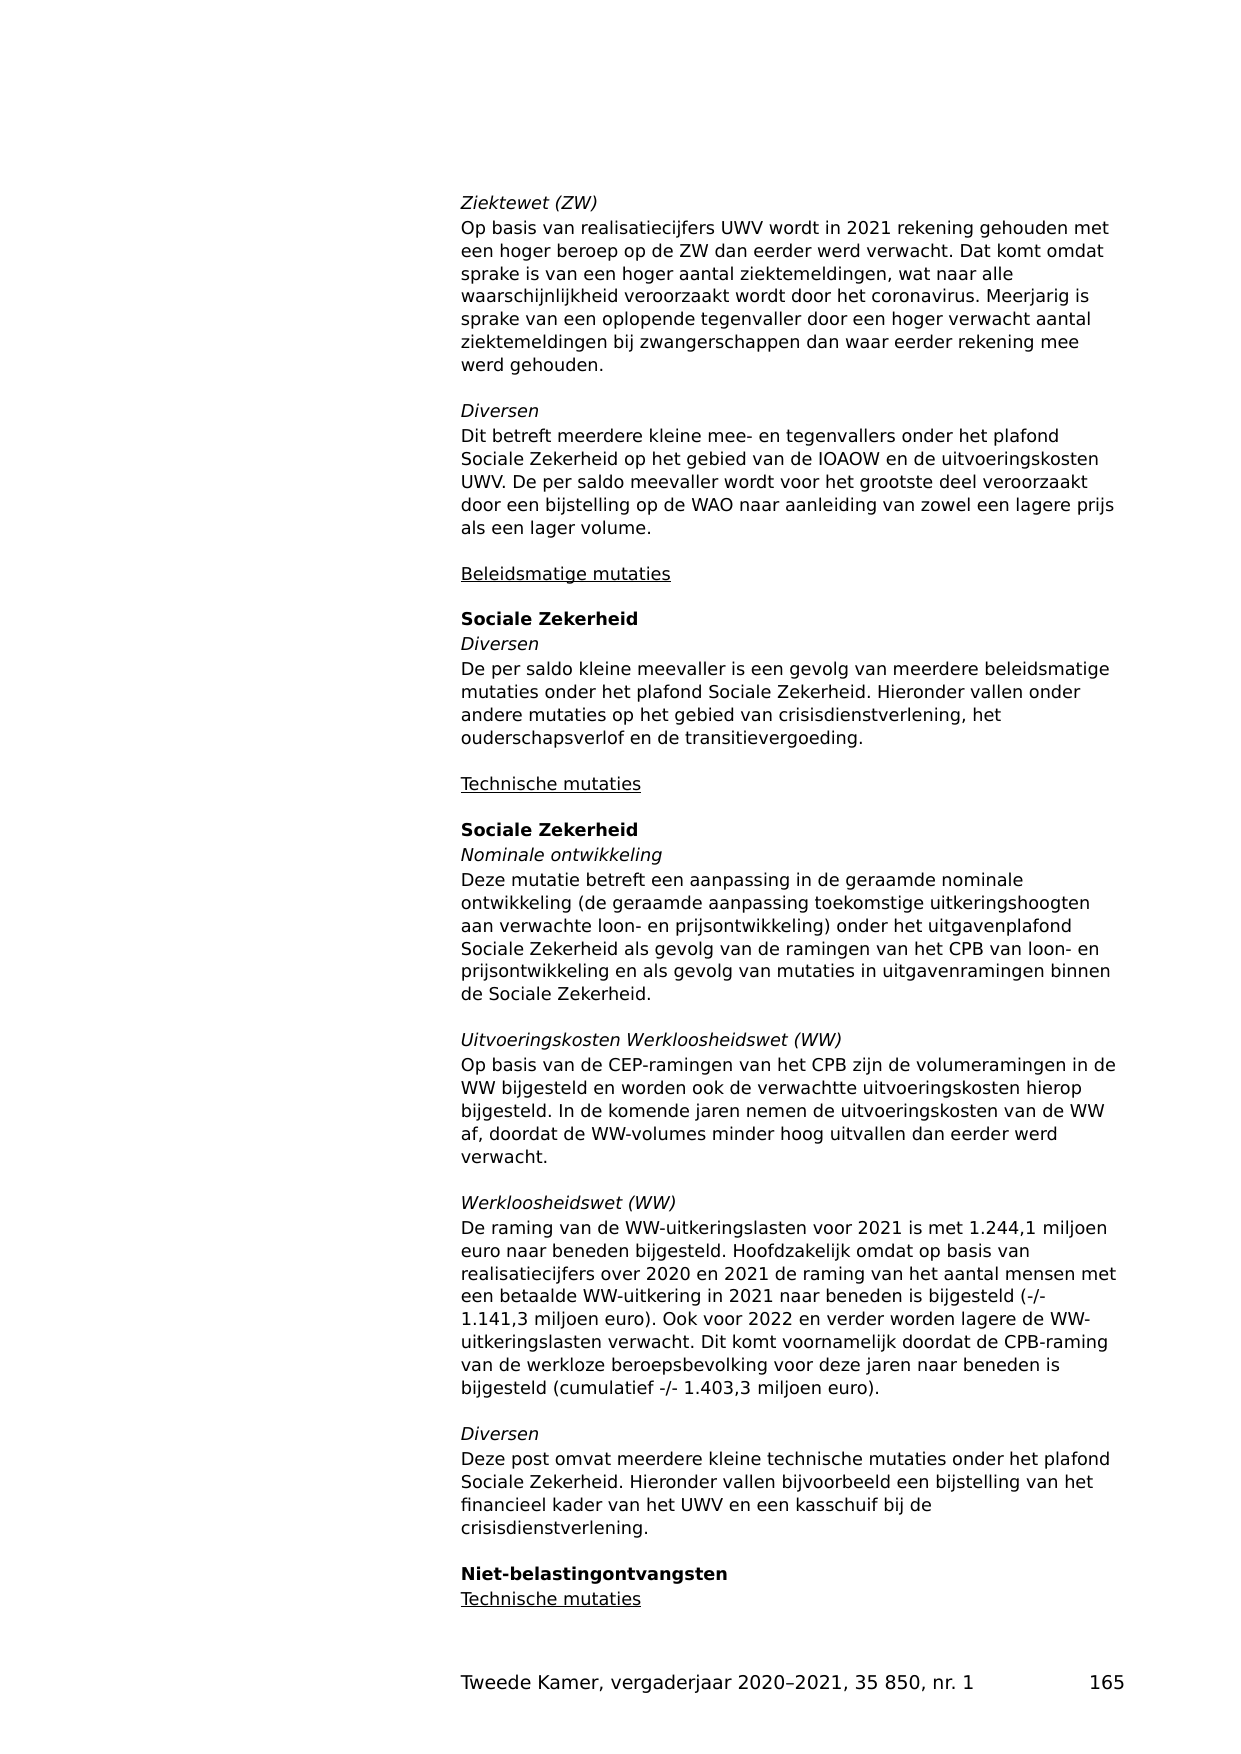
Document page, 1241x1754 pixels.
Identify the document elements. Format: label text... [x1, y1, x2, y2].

text Sociale Zekerheid [461, 818, 1125, 841]
text Niet-belastingontvangsten [461, 1562, 1125, 1584]
text Op basis van de CEP-ramingen van het CPB zijn de volumeramingen in de WW bijgesteld en worden ook de verwachtte uitvoeringskosten hierop bijgesteld. In de komende jaren nemen de uitvoeringskosten van de WW af, doordat de WW-volumes minder hoog uitvallen dan eerder werd verwacht. [461, 1053, 1125, 1168]
text Diversen [461, 632, 1125, 655]
text Sociale Zekerheid [461, 607, 1125, 630]
text Technische mutaties [461, 1587, 1125, 1609]
text De per saldo kleine meevaller is een gevolg van meerdere beleidsmatige mutaties onder het plafond Sociale Zekerheid. Hieronder vallen onder andere mutaties op het gebied van crisisdienstverlening, het ouderschapsverlof en de transitievergoeding. [461, 657, 1125, 749]
text Deze post omvat meerdere kleine technische mutaties onder het plafond Sociale Zekerheid. Hieronder vallen bijvoorbeeld een bijstelling van het financieel kader van het UWV en een kasschuif bij de crisisdienstverlening. [461, 1447, 1125, 1539]
text Diversen [461, 1422, 1125, 1445]
text Diversen [461, 399, 1125, 422]
text Ziektewet (ZW) [461, 191, 1125, 214]
text Uitvoeringskosten Werkloosheidswet (WW) [461, 1028, 1125, 1051]
text Beleidsmatige mutaties [461, 562, 1125, 584]
text Deze mutatie betreft een aanpassing in de geraamde nominale ontwikkeling (de geraamde aanpassing toekomstige uitkeringshoogten aan verwachte loon- en prijsontwikkeling) onder het uitgavenplafond Sociale Zekerheid als gevolg van de ramingen van het CPB van loon- en prijsontwikkeling en als gevolg van mutaties in uitgavenramingen binnen de Sociale Zekerheid. [461, 868, 1125, 1005]
text Werkloosheidswet (WW) [461, 1191, 1125, 1214]
text Nominale ontwikkeling [461, 843, 1125, 866]
text Technische mutaties [461, 772, 1125, 795]
text De raming van de WW-uitkeringslasten voor 2021 is met 1.244,1 miljoen euro naar beneden bijgesteld. Hoofdzakelijk omdat op basis van realisatiecijfers over 2020 en 2021 de raming van het aantal mensen met een betaalde WW-uitkering in 2021 naar beneden is bijgesteld (-/- 1.141,3 miljoen euro). Ook voor 2022 en verder worden lagere de WW-uitkeringslasten verwacht. Dit komt voornamelijk doordat de CPB-raming van de werkloze beroepsbevolking voor deze jaren naar beneden is bijgesteld (cumulatief -/- 1.403,3 miljoen euro). [461, 1216, 1125, 1399]
text Op basis van realisatiecijfers UWV wordt in 2021 rekening gehouden met een hoger beroep op de ZW dan eerder werd verwacht. Dat komt omdat sprake is van een hoger aantal ziektemeldingen, wat naar alle waarschijnlijkheid veroorzaakt wordt door het coronavirus. Meerjarig is sprake van een oplopende tegenvaller door een hoger verwacht aantal ziektemeldingen bij zwangerschappen dan waar eerder rekening mee werd gehouden. [461, 216, 1125, 376]
text Dit betreft meerdere kleine mee- en tegenvallers onder het plafond Sociale Zekerheid op het gebied van de IOAOW en de uitvoeringskosten UWV. De per saldo meevaller wordt voor het grootste deel veroorzaakt door een bijstelling op de WAO naar aanleiding van zowel een lagere prijs als een lager volume. [461, 424, 1125, 539]
